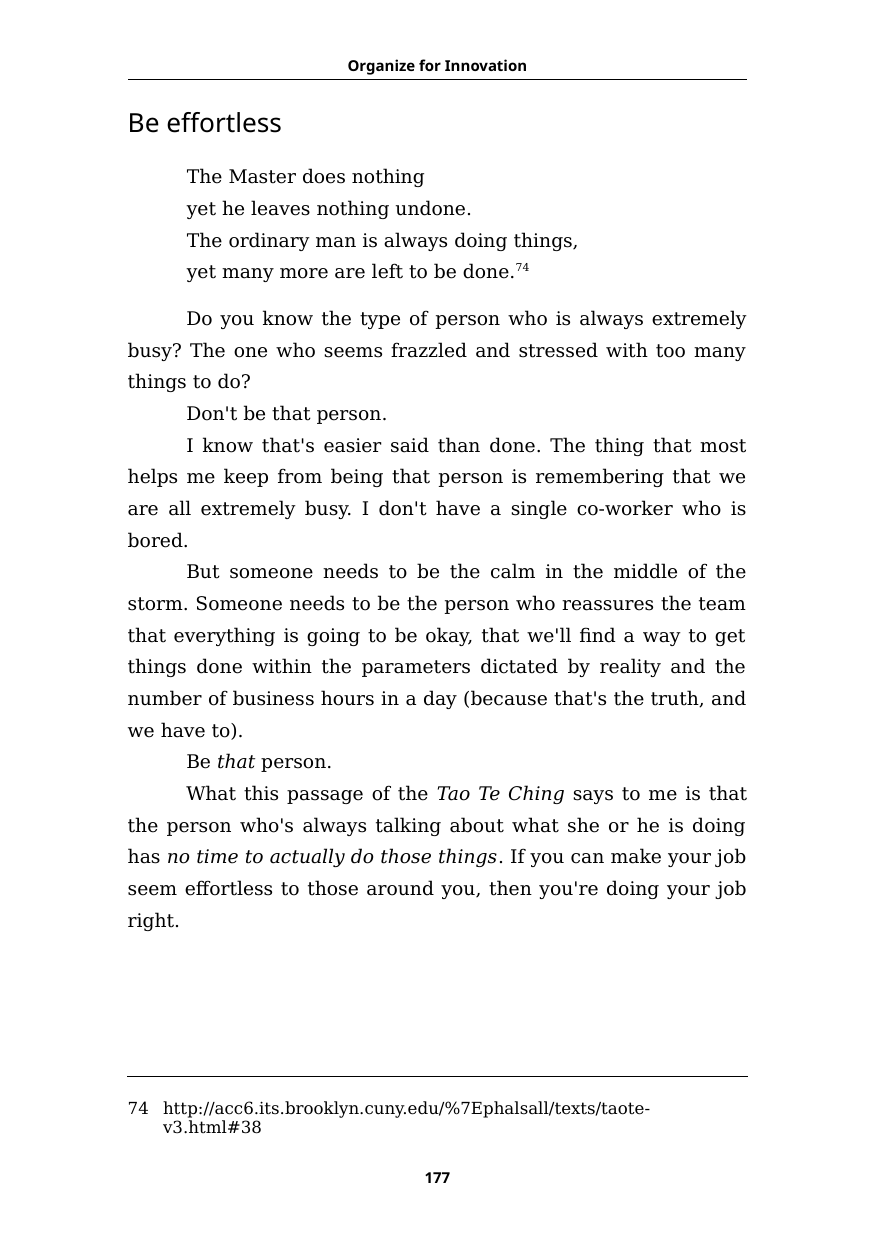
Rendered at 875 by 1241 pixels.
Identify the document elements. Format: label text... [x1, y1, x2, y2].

text Don't be that person. [127, 403, 747, 425]
text But someone needs to be the calm in the middle of the storm. Someone needs to be the person who reassures the team that everything is going to be okay, that we'll find a way to get things done within the parameters dictated by reality and the number of business hours in a day (because that's the truth, and we have to). [127, 562, 747, 742]
text What this passage of the Tao Te Ching says to me is that the person who's always talking about what she or he is doing has no time to actually do those things. If you can make your job seem effortless to those around you, then you're doing your job right. [127, 783, 747, 932]
text http://acc6.its.brooklyn.cuny.edu/%7Ephalsall/texts/taote-v3.html#38 [127, 1099, 747, 1138]
text I know that's easier said than done. The thing that most helps me keep from being that person is remembering that we are all extremely busy. I don't have a single co-worker who is bored. [127, 435, 747, 552]
text Be that person. [127, 752, 747, 773]
text The Master does nothing yet he leaves nothing undone. The ordinary man is always doing things, yet many more are left to be done. [187, 167, 688, 283]
subtitle Be effortless [127, 109, 747, 139]
text Do you know the type of person who is always extremely busy? The one who seems frazzled and stressed with too many things to do? [127, 308, 747, 393]
